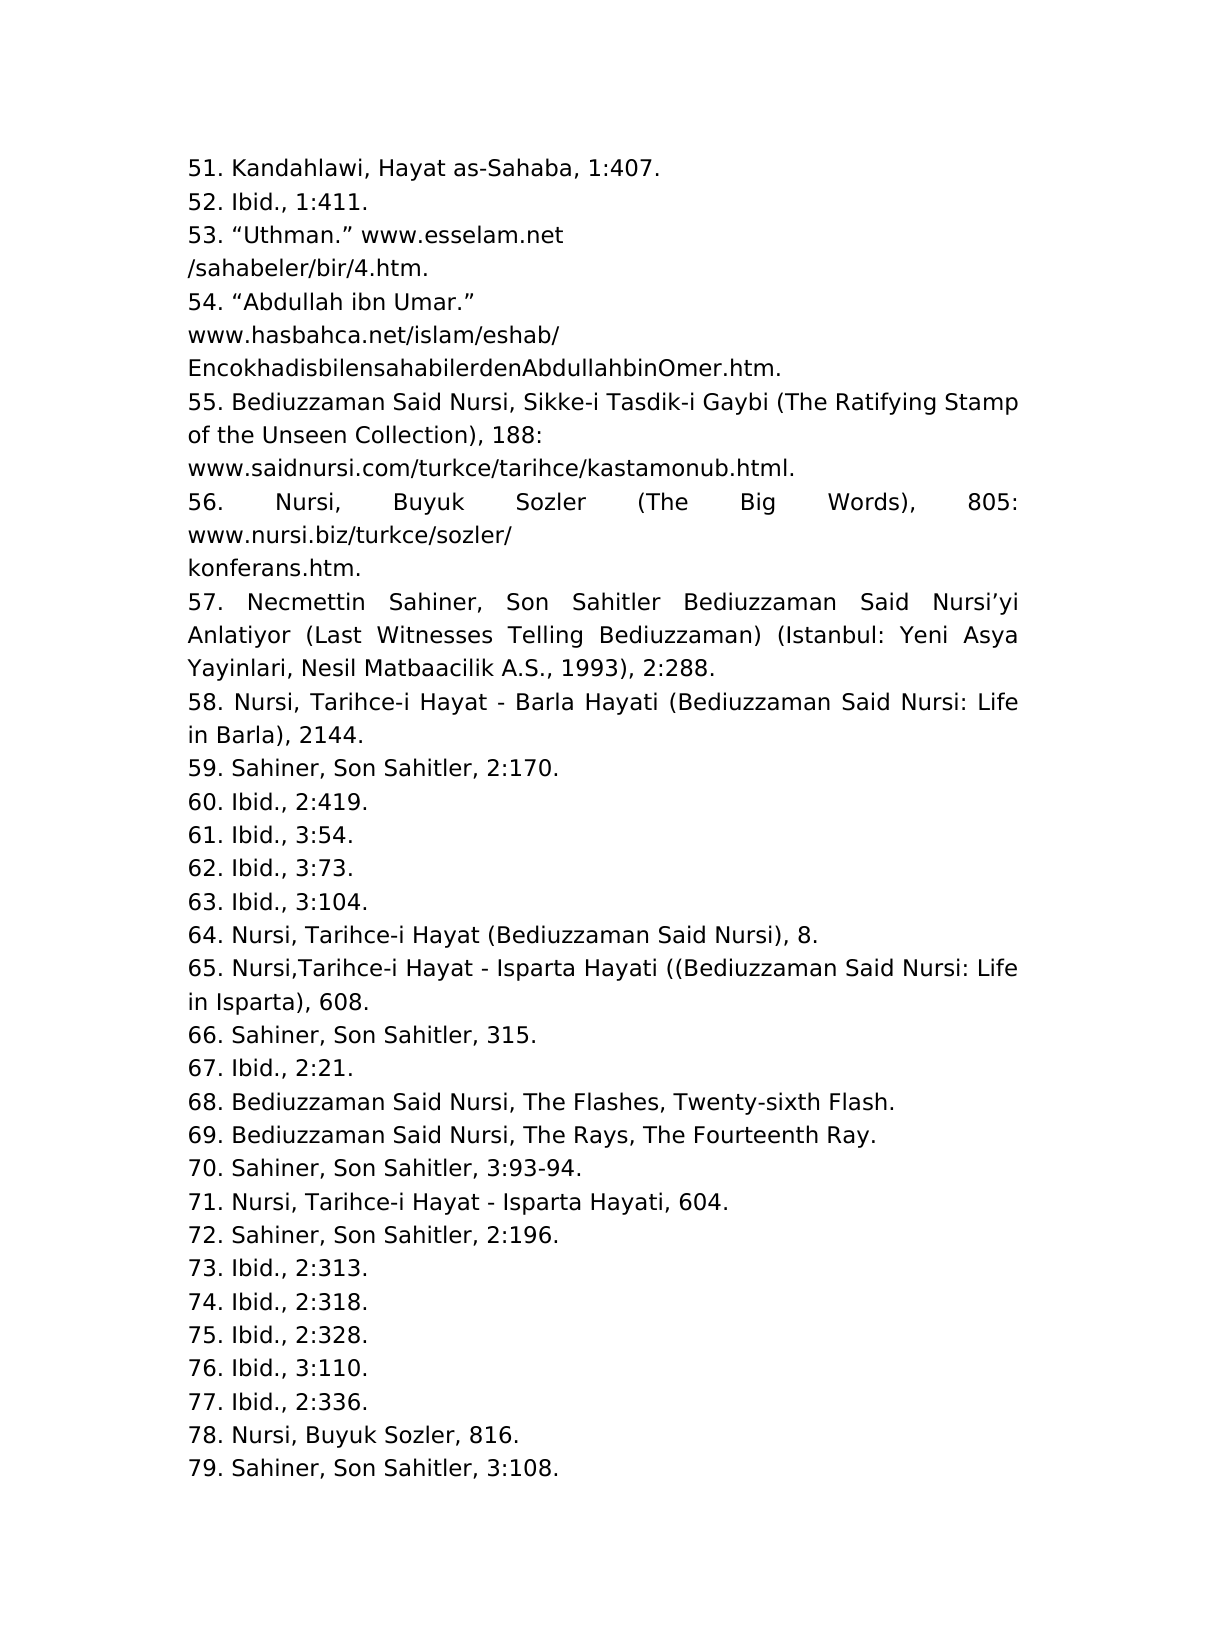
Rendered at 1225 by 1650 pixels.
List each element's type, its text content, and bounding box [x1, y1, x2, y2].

text 53. “Uthman.” www.esselam.net [187, 217, 1020, 250]
text www.hasbahca.net/islam/eshab/EncokhadisbilensahabilerdenAbdullahbinOmer.htm. [187, 317, 1020, 383]
text 71. Nursi, Tarihce-i Hayat - Isparta Hayati, 604. [187, 1183, 1020, 1217]
text 79. Sahiner, Son Sahitler, 3:108. [187, 1450, 1020, 1483]
text 51. Kandahlawi, Hayat as-Sahaba, 1:407. [187, 150, 1020, 183]
text www.saidnursi.com/turkce/tarihce/kastamonub.html. [187, 450, 1020, 483]
text 63. Ibid., 3:104. [187, 883, 1020, 917]
text 67. Ibid., 2:21. [187, 1050, 1020, 1083]
text 64. Nursi, Tarihce-i Hayat (Bediuzzaman Said Nursi), 8. [187, 917, 1020, 950]
text 66. Sahiner, Son Sahitler, 315. [187, 1017, 1020, 1050]
text 74. Ibid., 2:318. [187, 1283, 1020, 1317]
text 62. Ibid., 3:73. [187, 850, 1020, 883]
text 72. Sahiner, Son Sahitler, 2:196. [187, 1217, 1020, 1250]
text 75. Ibid., 2:328. [187, 1317, 1020, 1350]
text 78. Nursi, Buyuk Sozler, 816. [187, 1417, 1020, 1450]
text 55. Bediuzzaman Said Nursi, Sikke-i Tasdik-i Gaybi (The Ratifying Stamp of the Unseen Collection), 188: [187, 383, 1020, 450]
text /sahabeler/bir/4.htm. [187, 250, 1020, 283]
text 65. Nursi,Tarihce-i Hayat - Isparta Hayati ((Bediuzzaman Said Nursi: Life in Isparta), 608. [187, 950, 1020, 1017]
text 76. Ibid., 3:110. [187, 1350, 1020, 1383]
text 58. Nursi, Tarihce-i Hayat - Barla Hayati (Bediuzzaman Said Nursi: Life in Barla), 2144. [187, 683, 1020, 750]
text 73. Ibid., 2:313. [187, 1250, 1020, 1283]
text 61. Ibid., 3:54. [187, 817, 1020, 850]
text 59. Sahiner, Son Sahitler, 2:170. [187, 750, 1020, 783]
text 68. Bediuzzaman Said Nursi, The Flashes, Twenty-sixth Flash. [187, 1083, 1020, 1117]
text 70. Sahiner, Son Sahitler, 3:93-94. [187, 1150, 1020, 1183]
text 60. Ibid., 2:419. [187, 783, 1020, 817]
text 77. Ibid., 2:336. [187, 1383, 1020, 1417]
text 54. “Abdullah ibn Umar.” [187, 283, 1020, 317]
text 52. Ibid., 1:411. [187, 183, 1020, 217]
text 69. Bediuzzaman Said Nursi, The Rays, The Fourteenth Ray. [187, 1117, 1020, 1150]
text konferans.htm. [187, 550, 1020, 583]
text 56. Nursi, Buyuk Sozler (The Big Words), 805: www.nursi.biz/turkce/sozler/ [187, 483, 1020, 550]
text 57. Necmettin Sahiner, Son Sahitler Bediuzzaman Said Nursi’yi Anlatiyor (Last Witnesses Telling Bediuzzaman) (Istanbul: Yeni Asya Yayinlari, Nesil Matbaacilik A.S., 1993), 2:288. [187, 583, 1020, 683]
